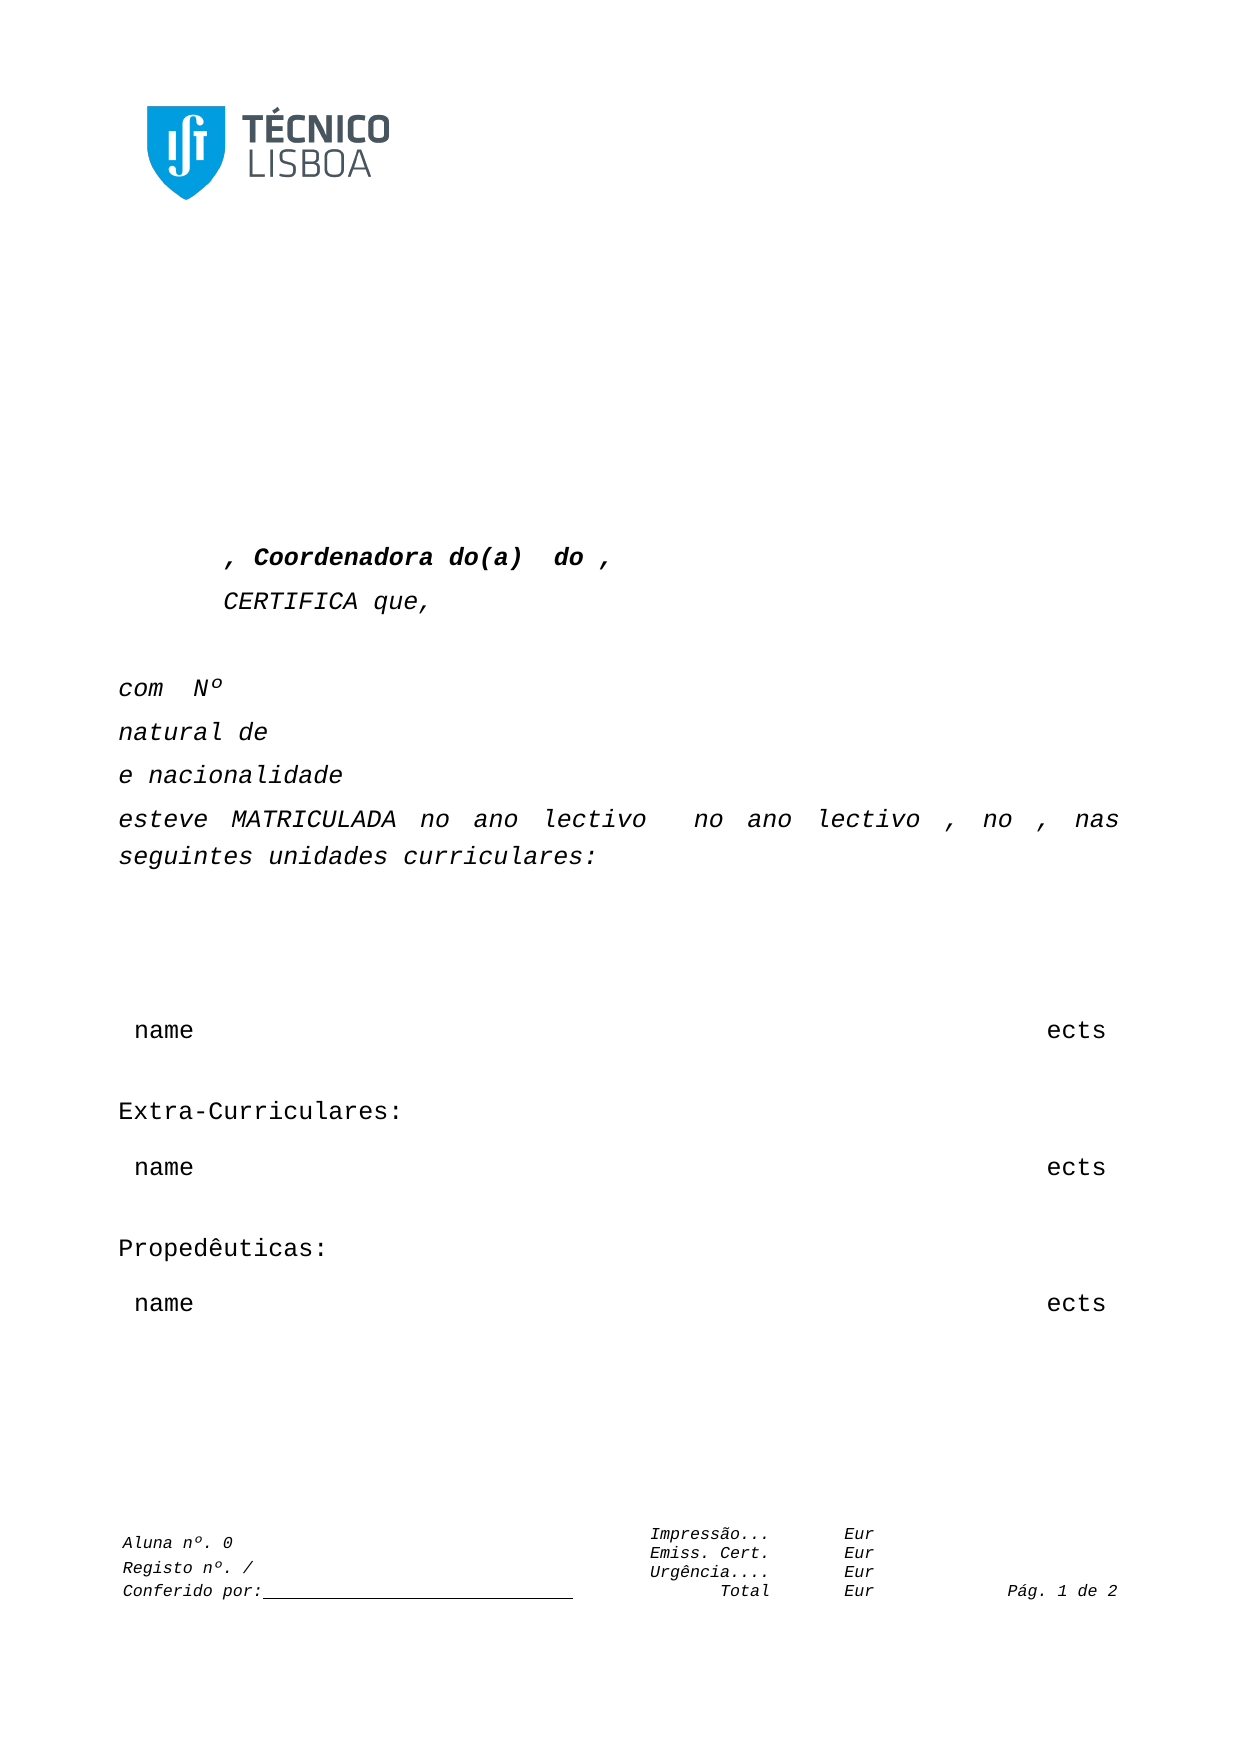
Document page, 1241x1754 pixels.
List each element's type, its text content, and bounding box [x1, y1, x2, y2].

table_header ects [1033, 1140, 1112, 1226]
text , Coordenadora do(a) do , [118, 536, 1122, 573]
table_header ects [1033, 1276, 1112, 1362]
table_header name [128, 1140, 1032, 1226]
picture [189, 106, 389, 200]
picture [169, 167, 177, 176]
text Extra-Curriculares: [118, 1089, 1122, 1127]
table_header ects [1033, 1003, 1112, 1089]
text com Nº [118, 666, 1122, 704]
picture [147, 155, 183, 200]
text e nacionalidade [118, 753, 1122, 791]
picture [194, 132, 206, 160]
text CERTIFICA que, [193, 579, 1122, 617]
text esteve MATRICULADA no ano lectivo no ano lectivo , no , nas seguintes unidades curriculares: [118, 797, 1122, 872]
picture [181, 116, 190, 176]
picture [169, 132, 175, 160]
text natural de [118, 710, 1122, 747]
text Propedêuticas: [118, 1226, 1122, 1263]
table_header name [128, 1003, 1032, 1089]
picture [196, 116, 203, 125]
table_header name [128, 1276, 1032, 1362]
